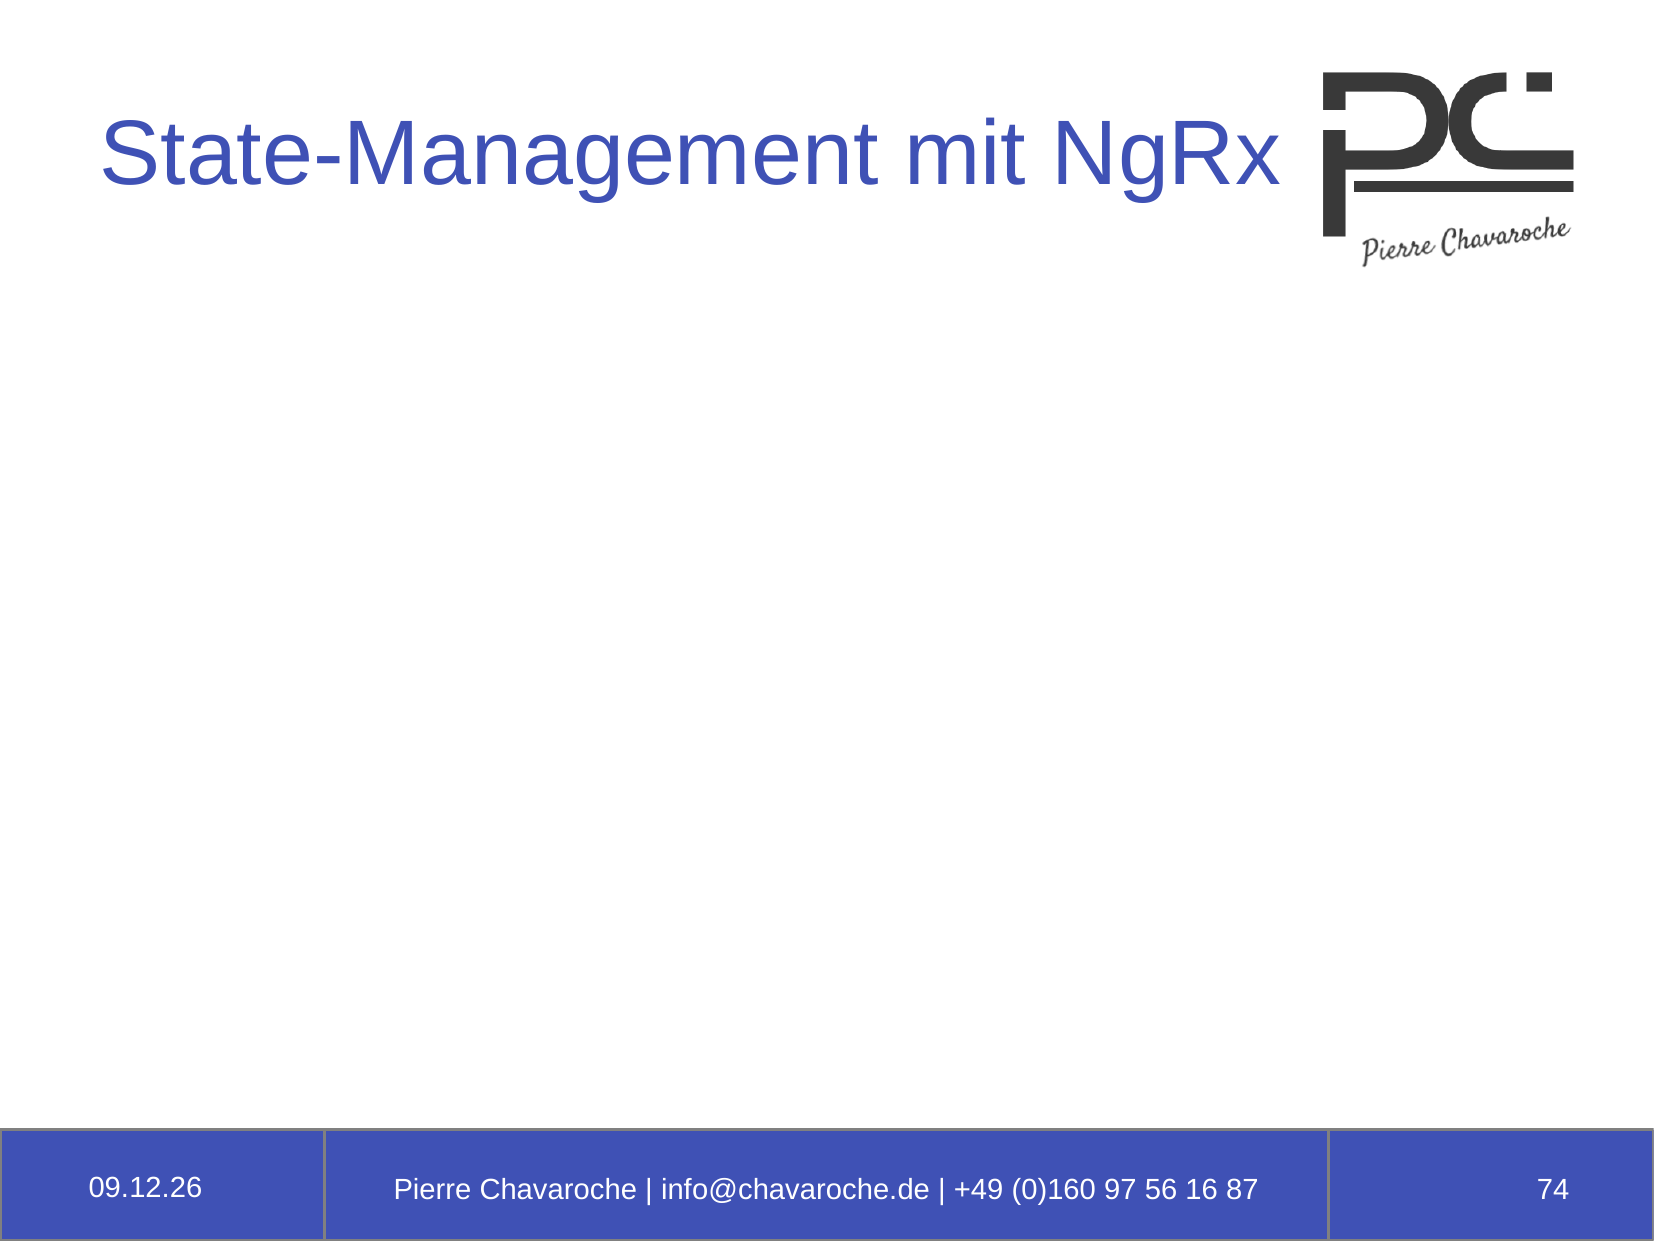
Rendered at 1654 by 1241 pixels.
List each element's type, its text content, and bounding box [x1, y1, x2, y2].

title State-Management mit NgRx [82, 49, 1300, 257]
picture [1307, 29, 1589, 311]
